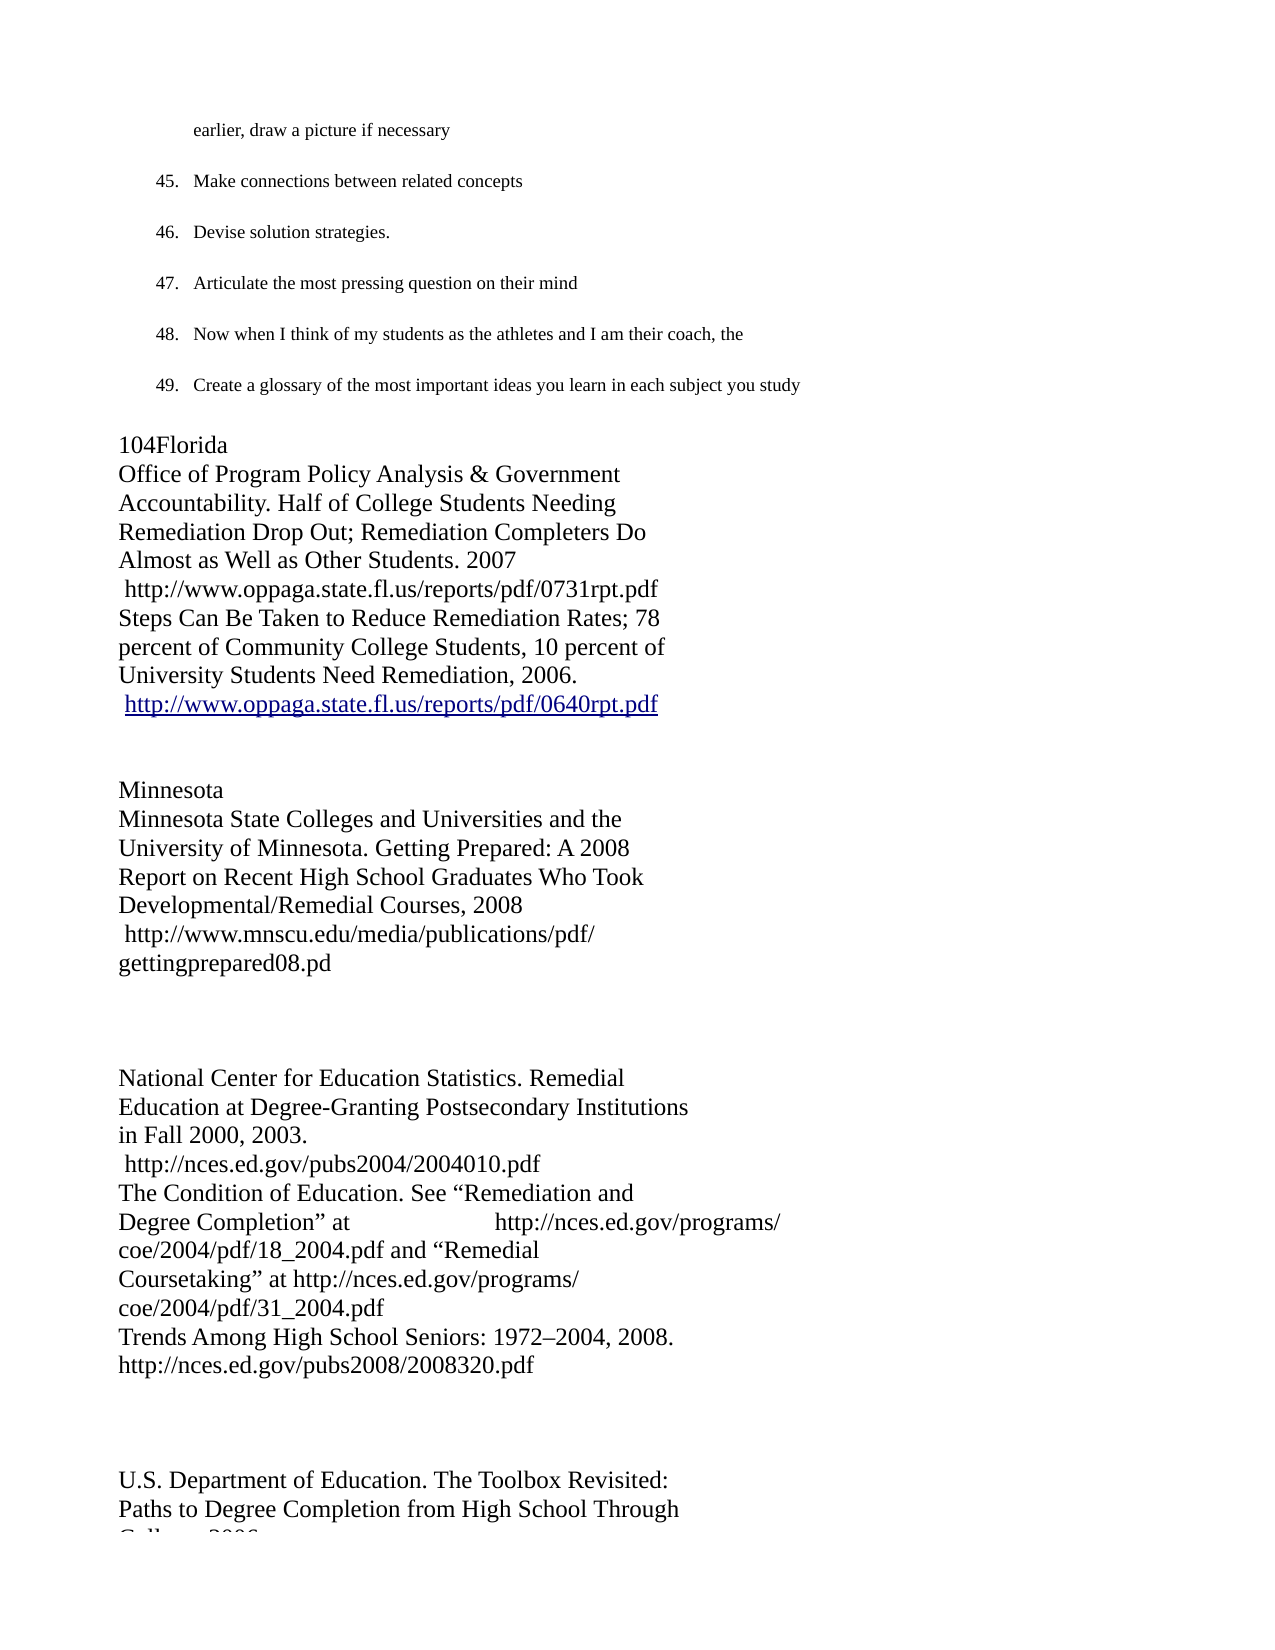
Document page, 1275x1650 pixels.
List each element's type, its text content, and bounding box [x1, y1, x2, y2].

list Devise solution strategies. [156, 220, 1157, 242]
list Articulate the most pressing question on their mind [156, 272, 1157, 293]
list Make connections between related concepts [156, 169, 1157, 191]
list Create a glossary of the most important ideas you learn in each subject you study [156, 374, 1157, 396]
list Now when I think of my students as the athletes and I am their coach, the [156, 323, 1157, 345]
list earlier, draw a picture if necessary [156, 118, 1157, 140]
